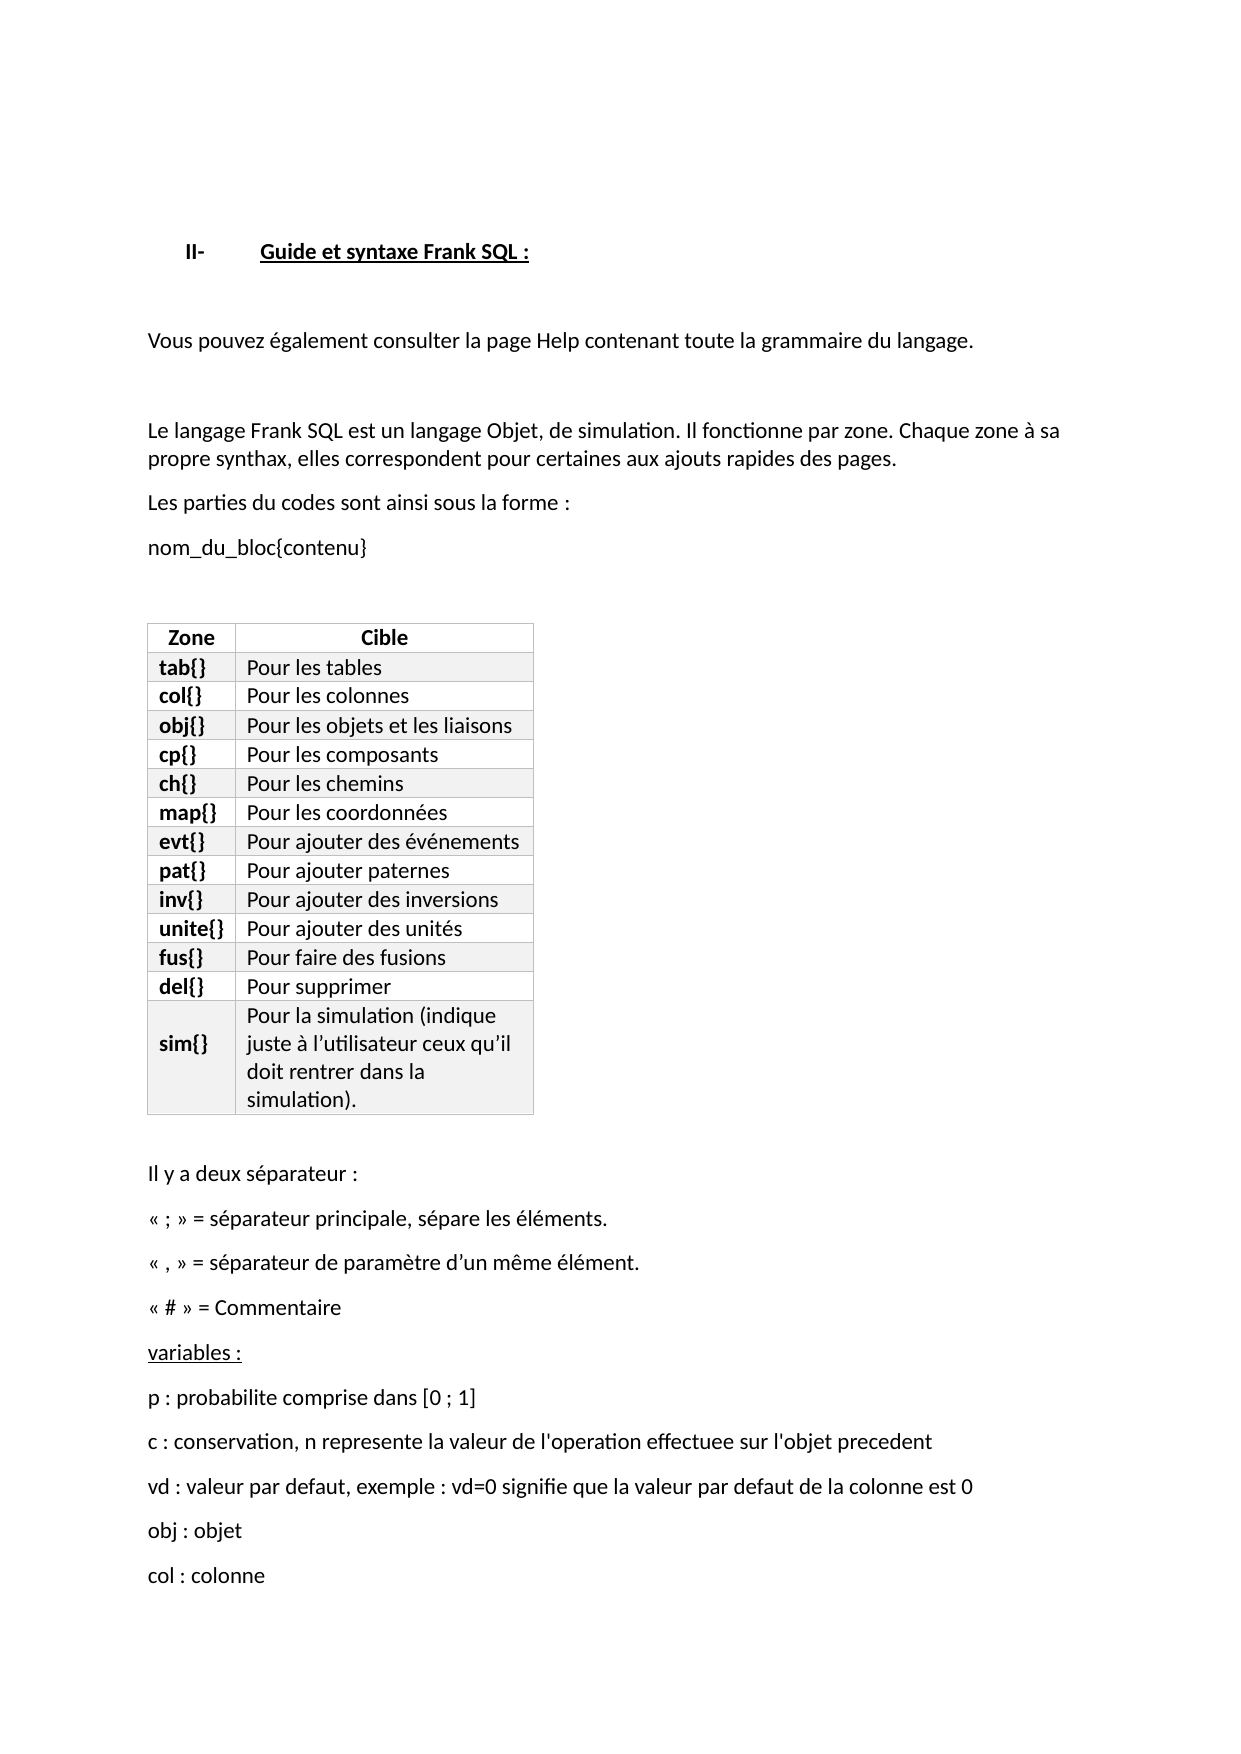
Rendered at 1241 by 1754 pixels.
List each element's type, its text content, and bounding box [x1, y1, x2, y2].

text vd : valeur par defaut, exemple : vd=0 signifie que la valeur par defaut de la colonne est 0 [148, 1472, 1093, 1500]
table_cell Pour les tables [236, 653, 533, 681]
table_cell Pour ajouter des événements [236, 827, 533, 855]
text Vous pouvez également consulter la page Help contenant toute la grammaire du langage. [148, 326, 1093, 354]
table_cell Pour les composants [236, 740, 533, 768]
table_cell Pour les colonnes [236, 682, 533, 710]
text variables : [148, 1338, 1093, 1366]
table_cell Pour les objets et les liaisons [236, 711, 533, 739]
table_cell Pour ajouter paternes [236, 856, 533, 884]
table_cell ch{} [148, 769, 235, 797]
table_header Cible [236, 624, 533, 652]
table_cell Pour la simulation (indique juste à l’utilisateur ceux qu’il doit rentrer dans la simulation). [236, 1001, 533, 1113]
text col : colonne [148, 1561, 1093, 1589]
text Le langage Frank SQL est un langage Objet, de simulation. Il fonctionne par zone. Chaque zone à sa propre synthax, elles correspondent pour certaines aux ajouts rapides des pages. [148, 416, 1093, 472]
table_cell pat{} [148, 856, 235, 884]
table_cell Pour les chemins [236, 769, 533, 797]
table_cell sim{} [148, 1001, 235, 1113]
text obj : objet [148, 1517, 1093, 1545]
table_cell evt{} [148, 827, 235, 855]
text nom_du_bloc{contenu} [148, 533, 1093, 561]
text « # » = Commentaire [148, 1293, 1093, 1321]
table_cell Pour faire des fusions [236, 943, 533, 971]
table_cell inv{} [148, 885, 235, 913]
text p : probabilite comprise dans [0 ; 1] [148, 1383, 1093, 1411]
text Les parties du codes sont ainsi sous la forme : [148, 488, 1093, 516]
table_cell map{} [148, 798, 235, 826]
table_cell cp{} [148, 740, 235, 768]
table_cell Pour ajouter des inversions [236, 885, 533, 913]
table_cell del{} [148, 972, 235, 1000]
table_cell obj{} [148, 711, 235, 739]
table_cell unite{} [148, 914, 235, 942]
table_cell fus{} [148, 943, 235, 971]
table_cell Pour supprimer [236, 972, 533, 1000]
text « ; » = séparateur principale, sépare les éléments. [148, 1204, 1093, 1232]
table_cell Pour ajouter des unités [236, 914, 533, 942]
table_cell col{} [148, 682, 235, 710]
table_header Zone [148, 624, 235, 652]
text Il y a deux séparateur : [148, 1159, 1093, 1187]
table_cell tab{} [148, 653, 235, 681]
text « , » = séparateur de paramètre d’un même élément. [148, 1248, 1093, 1277]
text c : conservation, n represente la valeur de l'operation effectuee sur l'objet precedent [148, 1427, 1093, 1455]
list Guide et syntaxe Frank SQL : [185, 237, 1093, 265]
table_cell Pour les coordonnées [236, 798, 533, 826]
